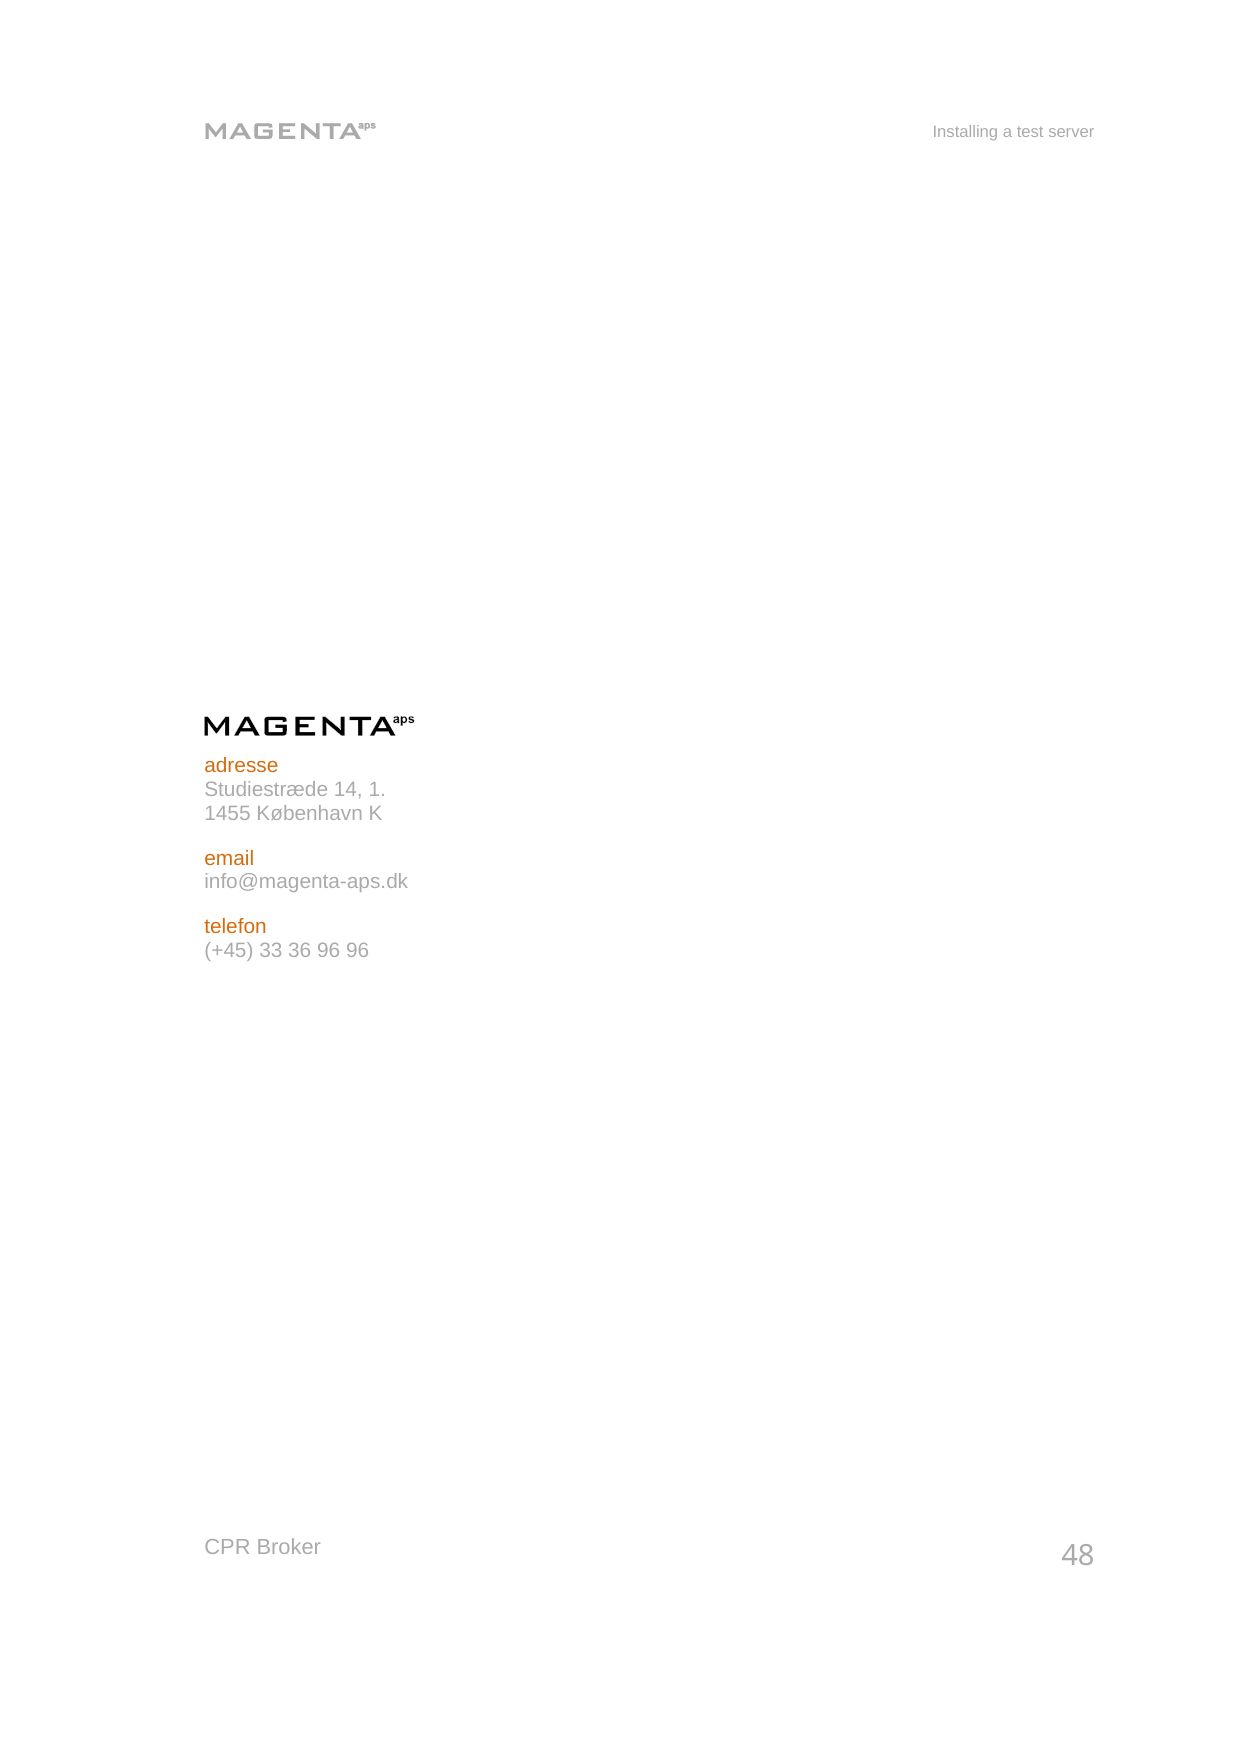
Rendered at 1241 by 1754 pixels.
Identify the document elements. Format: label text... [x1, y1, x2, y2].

text telefon (+45) 33 36 96 96 [204, 914, 1094, 962]
text adresse Studiestræde 14, 1. 1455 København K [204, 753, 1094, 824]
text email info@magenta-aps.dk [204, 845, 1094, 893]
